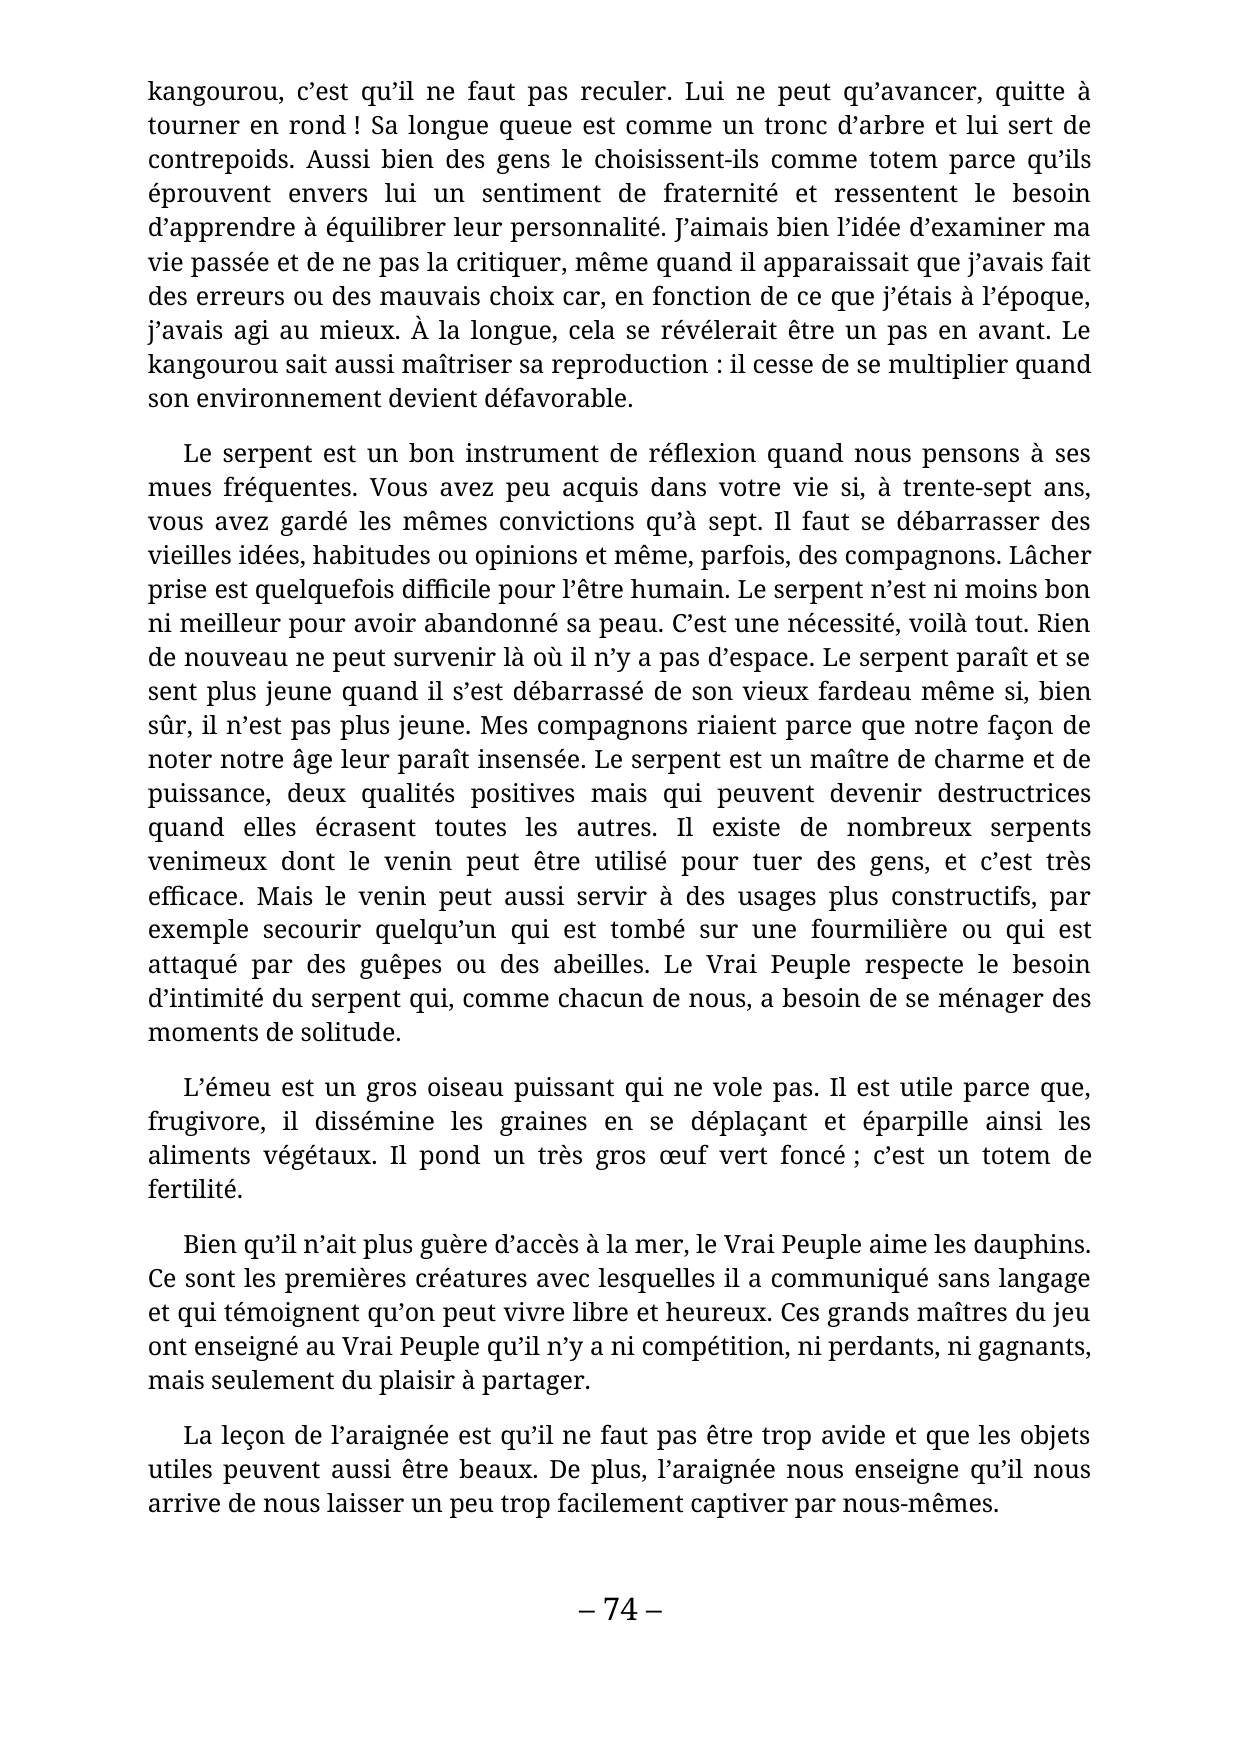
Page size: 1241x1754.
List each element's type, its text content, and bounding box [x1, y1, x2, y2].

text La leçon de l’araignée est qu’il ne faut pas être trop avide et que les objets utiles peuvent aussi être beaux. De plus, l’araignée nous enseigne qu’il nous arrive de nous laisser un peu trop facilement captiver par nous-mêmes. [148, 1417, 1092, 1520]
text L’émeu est un gros oiseau puissant qui ne vole pas. Il est utile parce que, frugivore, il dissémine les graines en se déplaçant et éparpille ainsi les aliments végétaux. Il pond un très gros œuf vert foncé ; c’est un totem de fertilité. [148, 1069, 1092, 1206]
text Le serpent est un bon instrument de réflexion quand nous pensons à ses mues fréquentes. Vous avez peu acquis dans votre vie si, à trente-sept ans, vous avez gardé les mêmes convictions qu’à sept. Il faut se débarrasser des vieilles idées, habitudes ou opinions et même, parfois, des compagnons. Lâcher prise est quelquefois difficile pour l’être humain. Le serpent n’est ni moins bon ni meilleur pour avoir abandonné sa peau. C’est une nécessité, voilà tout. Rien de nouveau ne peut survenir là où il n’y a pas d’espace. Le serpent paraît et se sent plus jeune quand il s’est débarrassé de son vieux fardeau même si, bien sûr, il n’est pas plus jeune. Mes compagnons riaient parce que notre façon de noter notre âge leur paraît insensée. Le serpent est un maître de charme et de puissance, deux qualités positives mais qui peuvent devenir destructrices quand elles écrasent toutes les autres. Il existe de nombreux serpents venimeux dont le venin peut être utilisé pour tuer des gens, et c’est très efficace. Mais le venin peut aussi servir à des usages plus constructifs, par exemple secourir quelqu’un qui est tombé sur une fourmilière ou qui est attaqué par des guêpes ou des abeilles. Le Vrai Peuple respecte le besoin d’intimité du serpent qui, comme chacun de nous, a besoin de se ménager des moments de solitude. [148, 435, 1092, 1048]
text kangourou, c’est qu’il ne faut pas reculer. Lui ne peut qu’avancer, quitte à tourner en rond ! Sa longue queue est comme un tronc d’arbre et lui sert de contrepoids. Aussi bien des gens le choisissent-ils comme totem parce qu’ils éprouvent envers lui un sentiment de fraternité et ressentent le besoin d’apprendre à équilibrer leur personnalité. J’aimais bien l’idée d’examiner ma vie passée et de ne pas la critiquer, même quand il apparaissait que j’avais fait des erreurs ou des mauvais choix car, en fonction de ce que j’étais à l’époque, j’avais agi au mieux. À la longue, cela se révélerait être un pas en avant. Le kangourou sait aussi maîtriser sa reproduction : il cesse de se multiplier quand son environnement devient défavorable. [148, 74, 1092, 414]
text Bien qu’il n’ait plus guère d’accès à la mer, le Vrai Peuple aime les dauphins. Ce sont les premières créatures avec lesquelles il a communiqué sans langage et qui témoignent qu’on peut vivre libre et heureux. Ces grands maîtres du jeu ont enseigné au Vrai Peuple qu’il n’y a ni compétition, ni perdants, ni gagnants, mais seulement du plaisir à partager. [148, 1226, 1092, 1397]
